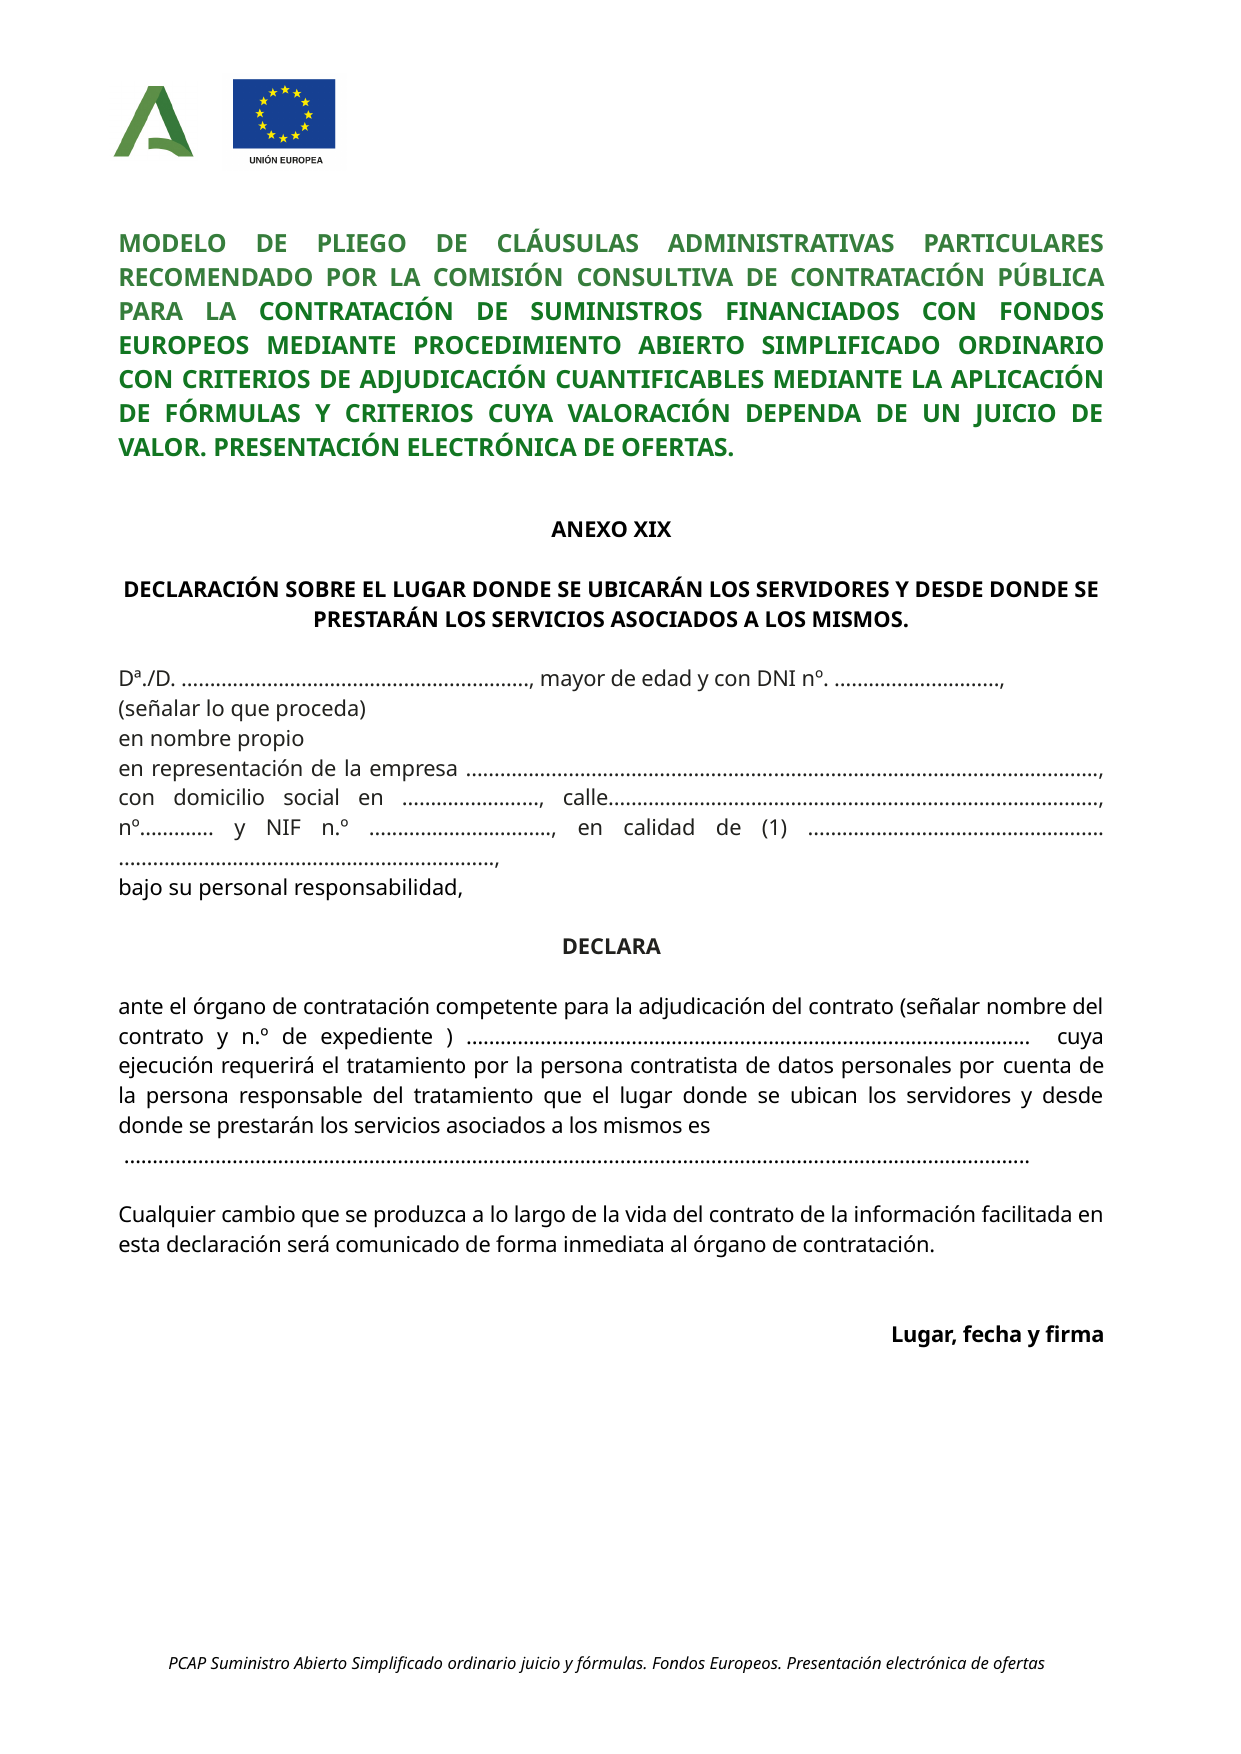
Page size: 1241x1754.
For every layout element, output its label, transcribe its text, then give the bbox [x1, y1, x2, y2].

text en nombre propio [118, 723, 1104, 753]
text Dª./D. ……………………………………………………., mayor de edad y con DNI nº. ………..………………, [118, 663, 1104, 693]
text bajo su personal responsabilidad, [118, 872, 1104, 902]
text ante el órgano de contratación competente para la adjudicación del contrato (señalar nombre del contrato y n.º de expediente ) ……………………………………………………………………………………... cuya ejecución requerirá el tratamiento por la persona contratista de datos personales por cuenta de la persona responsable del tratamiento que el lugar donde se ubican los servidores y desde donde se prestarán los servicios asociados a los mismos es [118, 991, 1104, 1140]
text Lugar, fecha y firma [118, 1319, 1104, 1348]
picture [221, 73, 347, 171]
text Cualquier cambio que se produzca a lo largo de la vida del contrato de la información facilitada en esta declaración será comunicado de forma inmediata al órgano de contratación. [118, 1199, 1104, 1259]
text DECLARACIÓN SOBRE EL LUGAR DONDE SE UBICARÁN LOS SERVIDORES Y DESDE DONDE SE PRESTARÁN LOS SERVICIOS ASOCIADOS A LOS MISMOS. [118, 574, 1104, 633]
text en representación de la empresa …………………………………………………………………………………………….….., con domicilio social en ……………………, calle………………………………………………………………..…………, nº…………. y NIF n.º …...……………...…….., en calidad de (1) …………...……………………………....………………………………………………………..., [118, 753, 1104, 872]
text ANEXO XIX [118, 514, 1104, 544]
picture [109, 81, 198, 161]
text DECLARA [118, 931, 1104, 961]
subtitle MODELO DE PLIEGO DE CLÁUSULAS ADMINISTRATIVAS PARTICULARES RECOMENDADO POR LA COMISIÓN CONSULTIVA DE CONTRATACIÓN PÚBLICA PARA LA CONTRATACIÓN DE SUMINISTROS FINANCIADOS CON FONDOS EUROPEOS MEDIANTE PROCEDIMIENTO ABIERTO SIMPLIFICADO ORDINARIO CON CRITERIOS DE ADJUDICACIÓN CUANTIFICABLES MEDIANTE LA APLICACIÓN DE FÓRMULAS Y CRITERIOS CUYA VALORACIÓN DEPENDA DE UN JUICIO DE VALOR. PRESENTACIÓN ELECTRÓNICA DE OFERTAS. [118, 225, 1104, 464]
text (señalar lo que proceda) [118, 693, 1104, 723]
text …………………………………………………………………………………………………………………………………………... [118, 1140, 1104, 1170]
